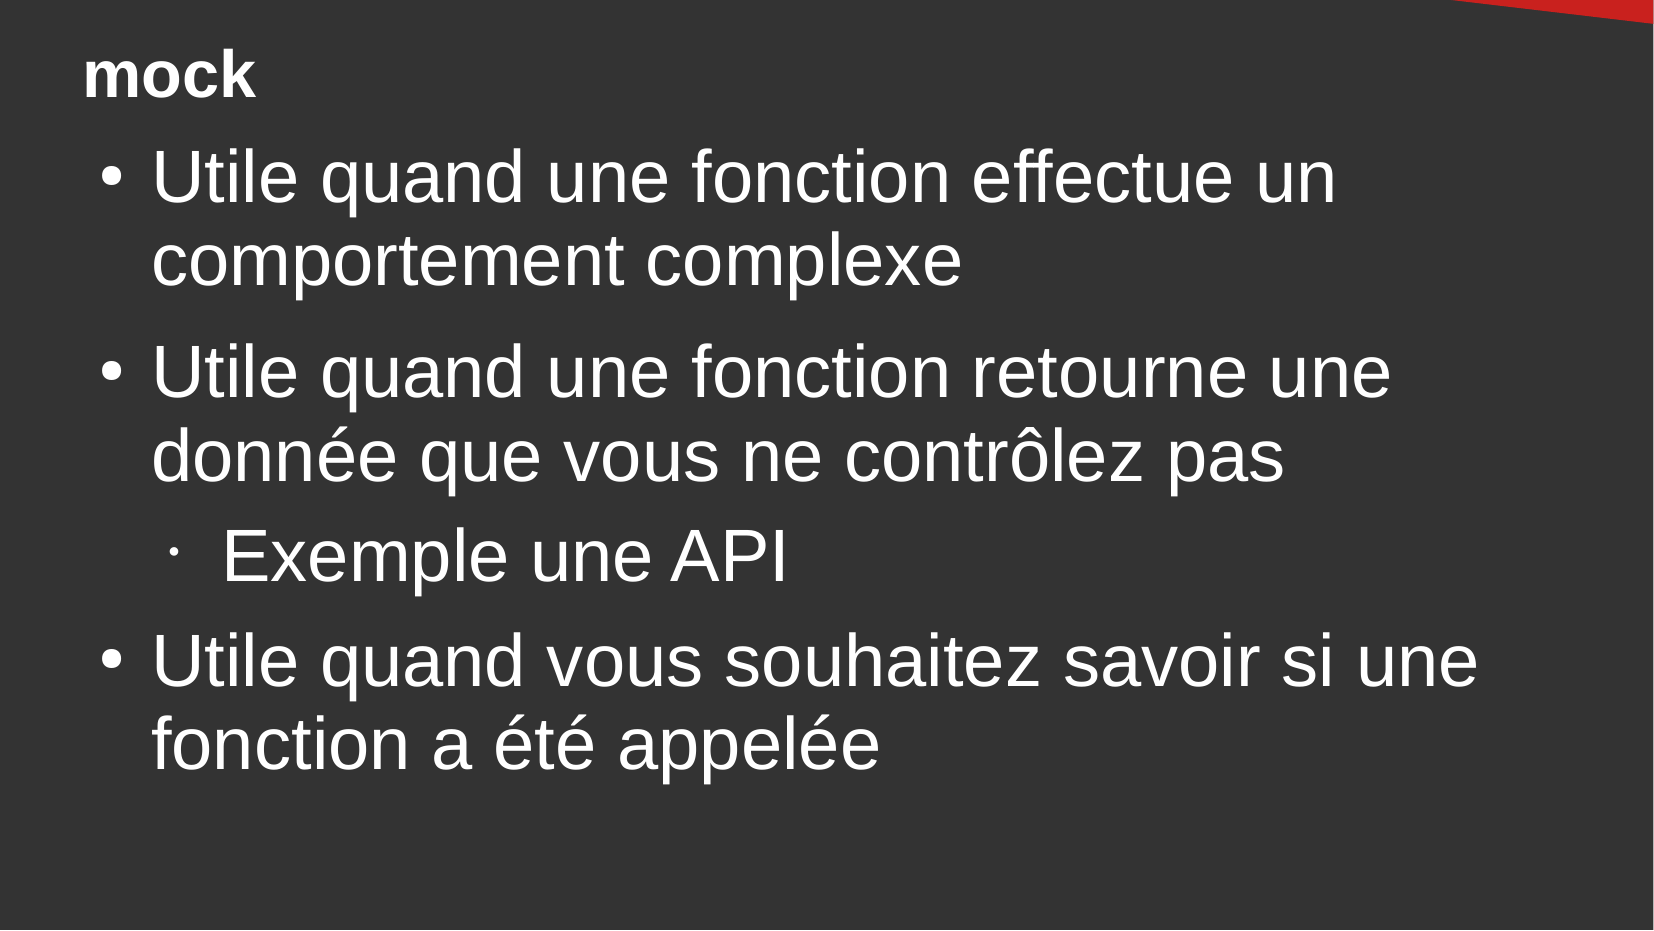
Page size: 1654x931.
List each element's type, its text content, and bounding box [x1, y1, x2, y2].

text_box [1451, 0, 1654, 24]
title mock [82, 37, 1571, 112]
list Utile quand une fonction effectue un comportement complexe Utile quand une fonction retourne une donnée que vous ne contrôlez pas Exemple une API Utile quand vous souhaitez savoir si une fonction a été appelée [80, 135, 1619, 792]
